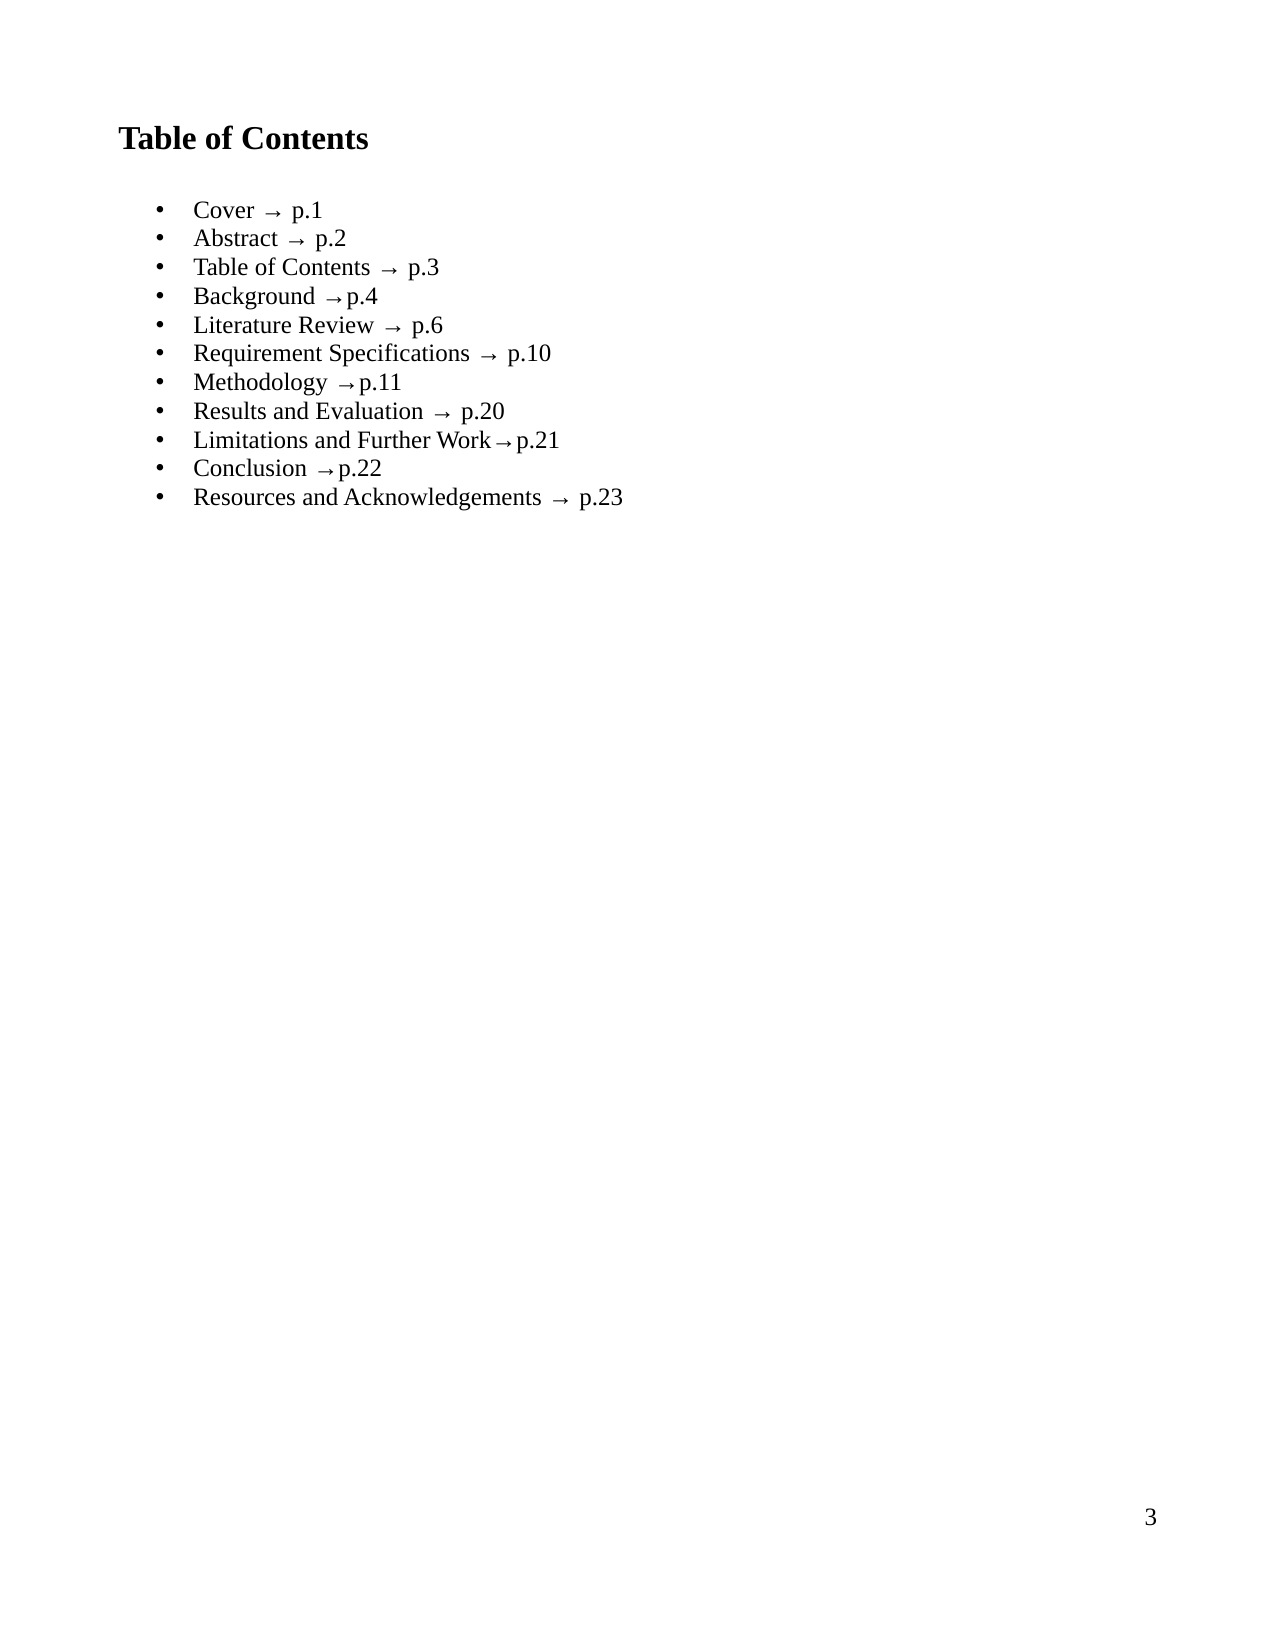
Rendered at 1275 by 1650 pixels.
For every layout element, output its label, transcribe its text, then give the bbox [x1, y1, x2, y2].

list Conclusion →p.22 [156, 453, 1157, 482]
list Abstract → p.2 [156, 223, 1157, 252]
list Cover → p.1 [156, 195, 1157, 223]
list Resources and Acknowledgements → p.23 [156, 482, 1157, 511]
list Methodology →p.11 [156, 367, 1157, 396]
list Table of Contents → p.3 [156, 252, 1157, 281]
text Table of Contents [118, 118, 1157, 156]
list Results and Evaluation → p.20 [156, 396, 1157, 425]
list Requirement Specifications → p.10 [156, 338, 1157, 367]
list Background →p.4 [156, 281, 1157, 310]
list Limitations and Further Work→p.21 [156, 425, 1157, 453]
list Literature Review → p.6 [156, 310, 1157, 338]
